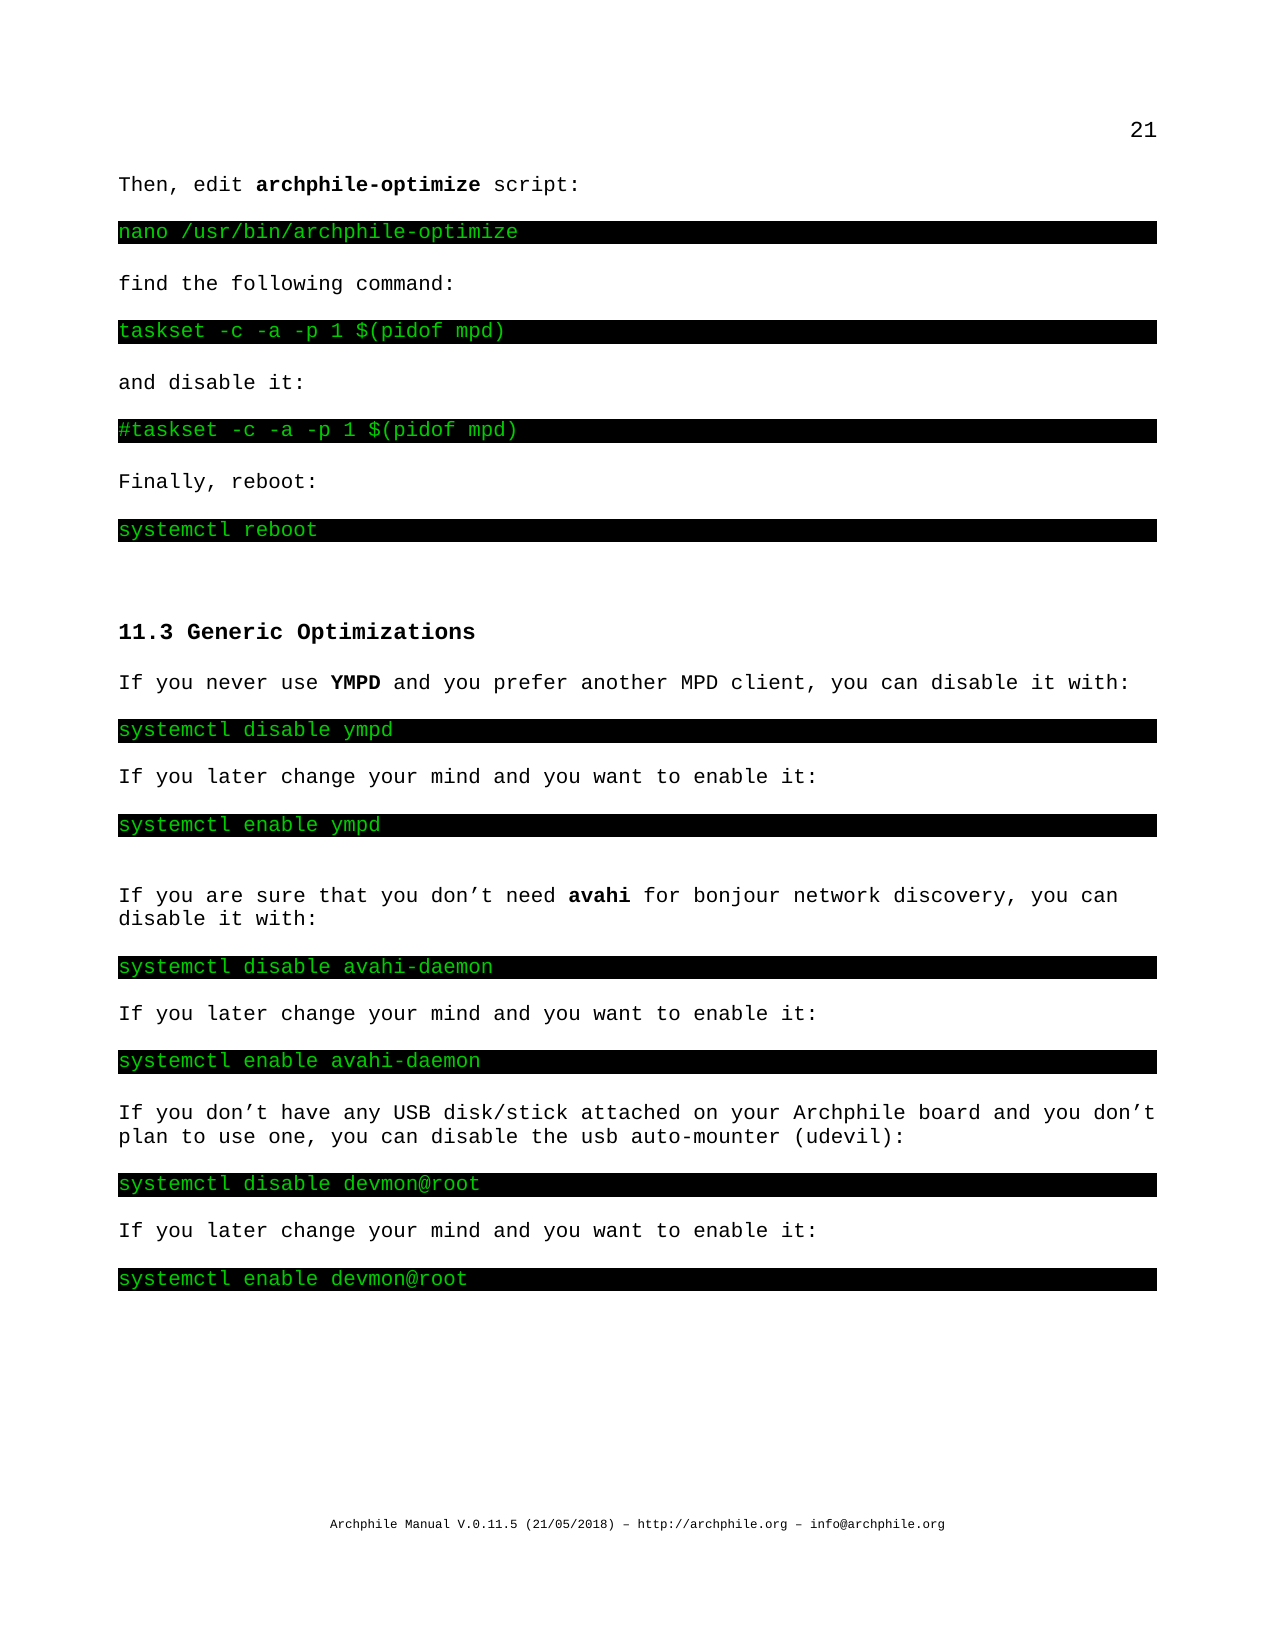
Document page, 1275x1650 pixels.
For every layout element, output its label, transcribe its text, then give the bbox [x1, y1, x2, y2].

text and disable it: [118, 372, 1157, 396]
text Finally, reboot: [118, 471, 1157, 495]
text nano /usr/bin/archphile-optimize [118, 221, 1157, 244]
text If you don’t have any USB disk/stick attached on your Archphile board and you don’t plan to use one, you can disable the usb auto-mounter (udevil): [118, 1102, 1157, 1149]
text systemctl disable avahi-daemon [118, 956, 1157, 979]
text If you later change your mind and you want to enable it: [118, 1221, 1157, 1244]
text 11.3 Generic Optimizations [118, 620, 1157, 646]
text systemctl enable devmon@root [118, 1268, 1157, 1291]
text taskset -c -a -p 1 $(pidof mpd) [118, 320, 1157, 344]
text #taskset -c -a -p 1 $(pidof mpd) [118, 419, 1157, 443]
text systemctl disable devmon@root [118, 1173, 1157, 1197]
text If you are sure that you don’t need avahi for bonjour network discovery, you can disable it with: [118, 885, 1157, 932]
text If you later change your mind and you want to enable it: [118, 1003, 1157, 1027]
text If you never use YMPD and you prefer another MPD client, you can disable it with: [118, 672, 1157, 696]
text systemctl disable ympd [118, 719, 1157, 743]
text systemctl enable avahi-daemon [118, 1050, 1157, 1074]
text If you later change your mind and you want to enable it: [118, 767, 1157, 790]
text systemctl enable ympd [118, 814, 1157, 837]
text find the following command: [118, 273, 1157, 296]
text Then, edit archphile-optimize script: [118, 173, 1157, 197]
text systemctl reboot [118, 519, 1157, 542]
